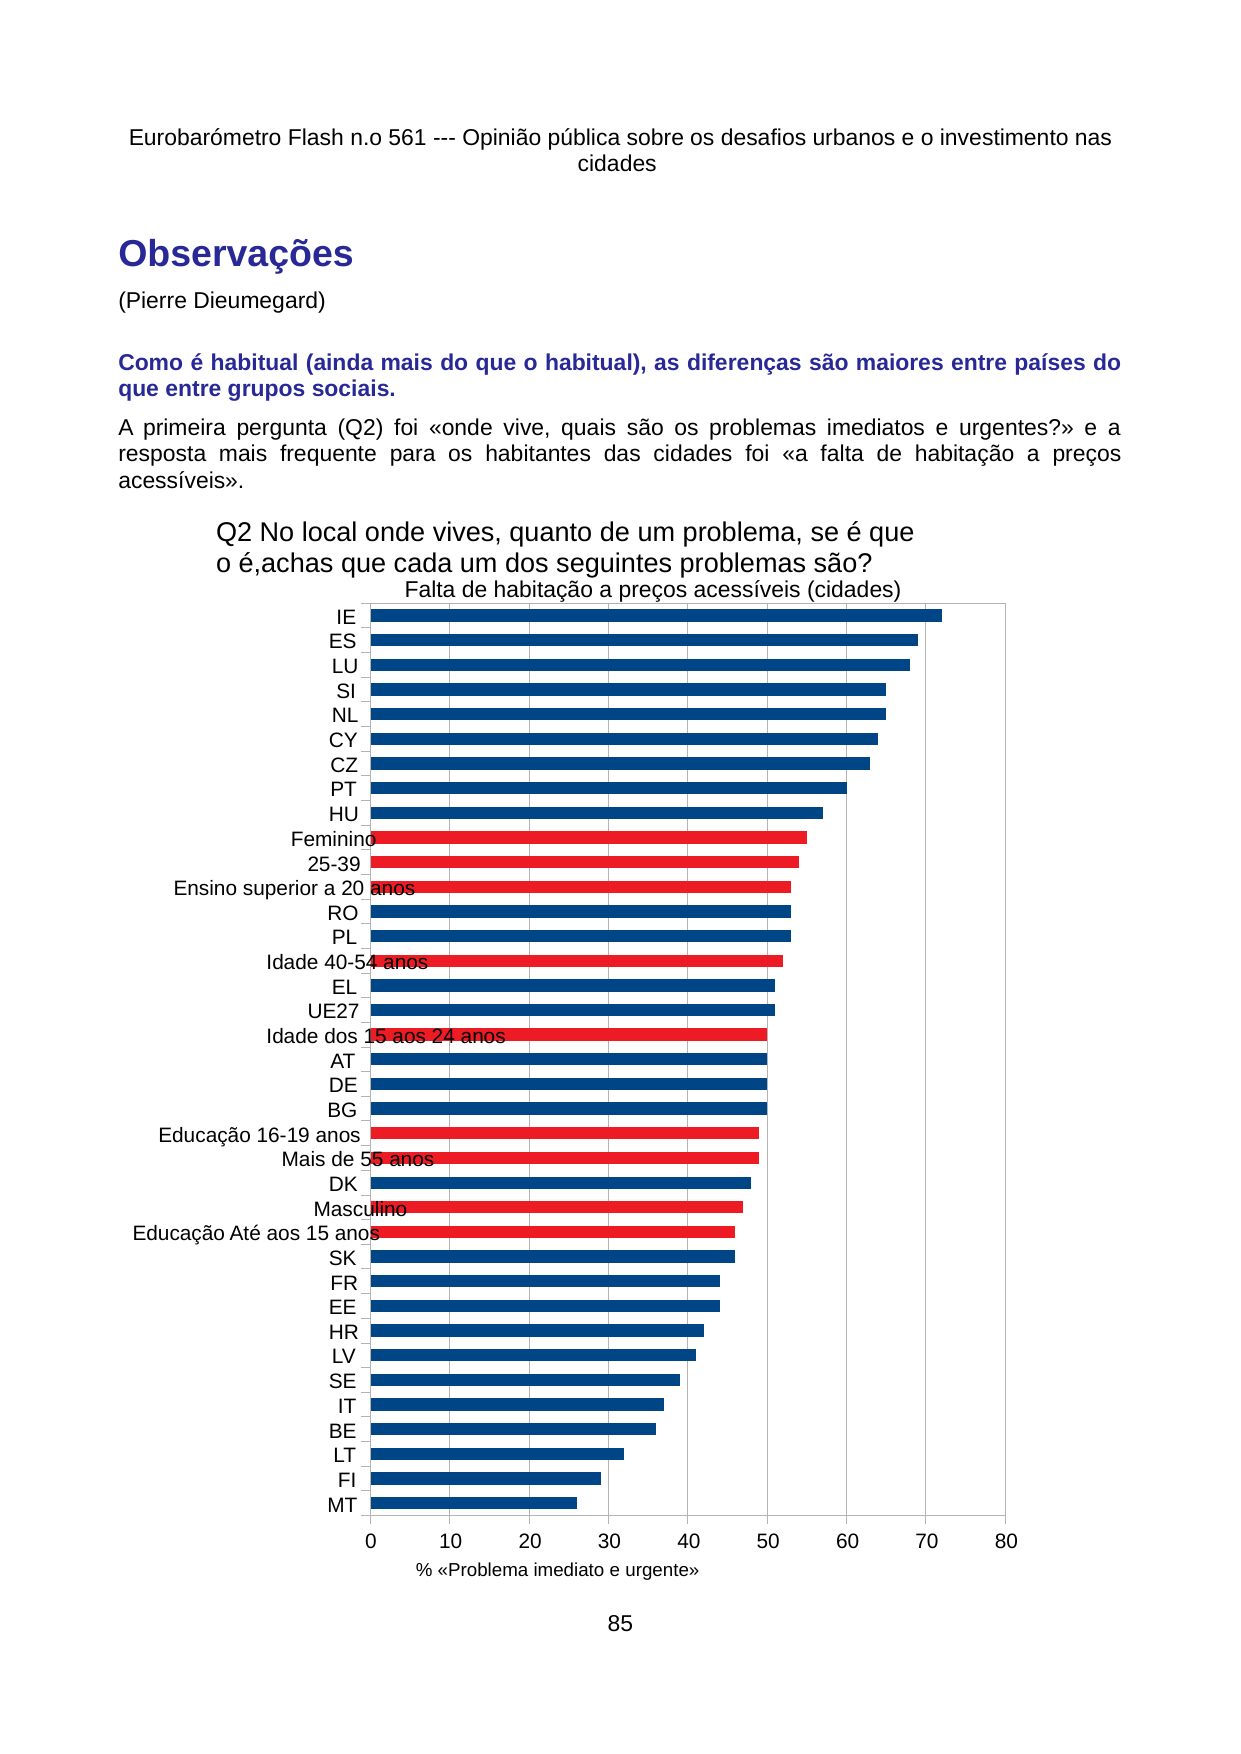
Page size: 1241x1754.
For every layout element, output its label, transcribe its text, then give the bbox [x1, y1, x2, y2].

text (Pierre Dieumegard) [118, 287, 1122, 313]
text A primeira pergunta (Q2) foi «onde vive, quais são os problemas imediatos e urgentes?» e a resposta mais frequente para os habitantes das cidades foi «a falta de habitação a preços acessíveis». [118, 414, 1122, 493]
subtitle Como é habitual (ainda mais do que o habitual), as diferenças são maiores entre países do que entre grupos sociais. [118, 349, 1122, 401]
subtitle Observações [118, 231, 1122, 274]
